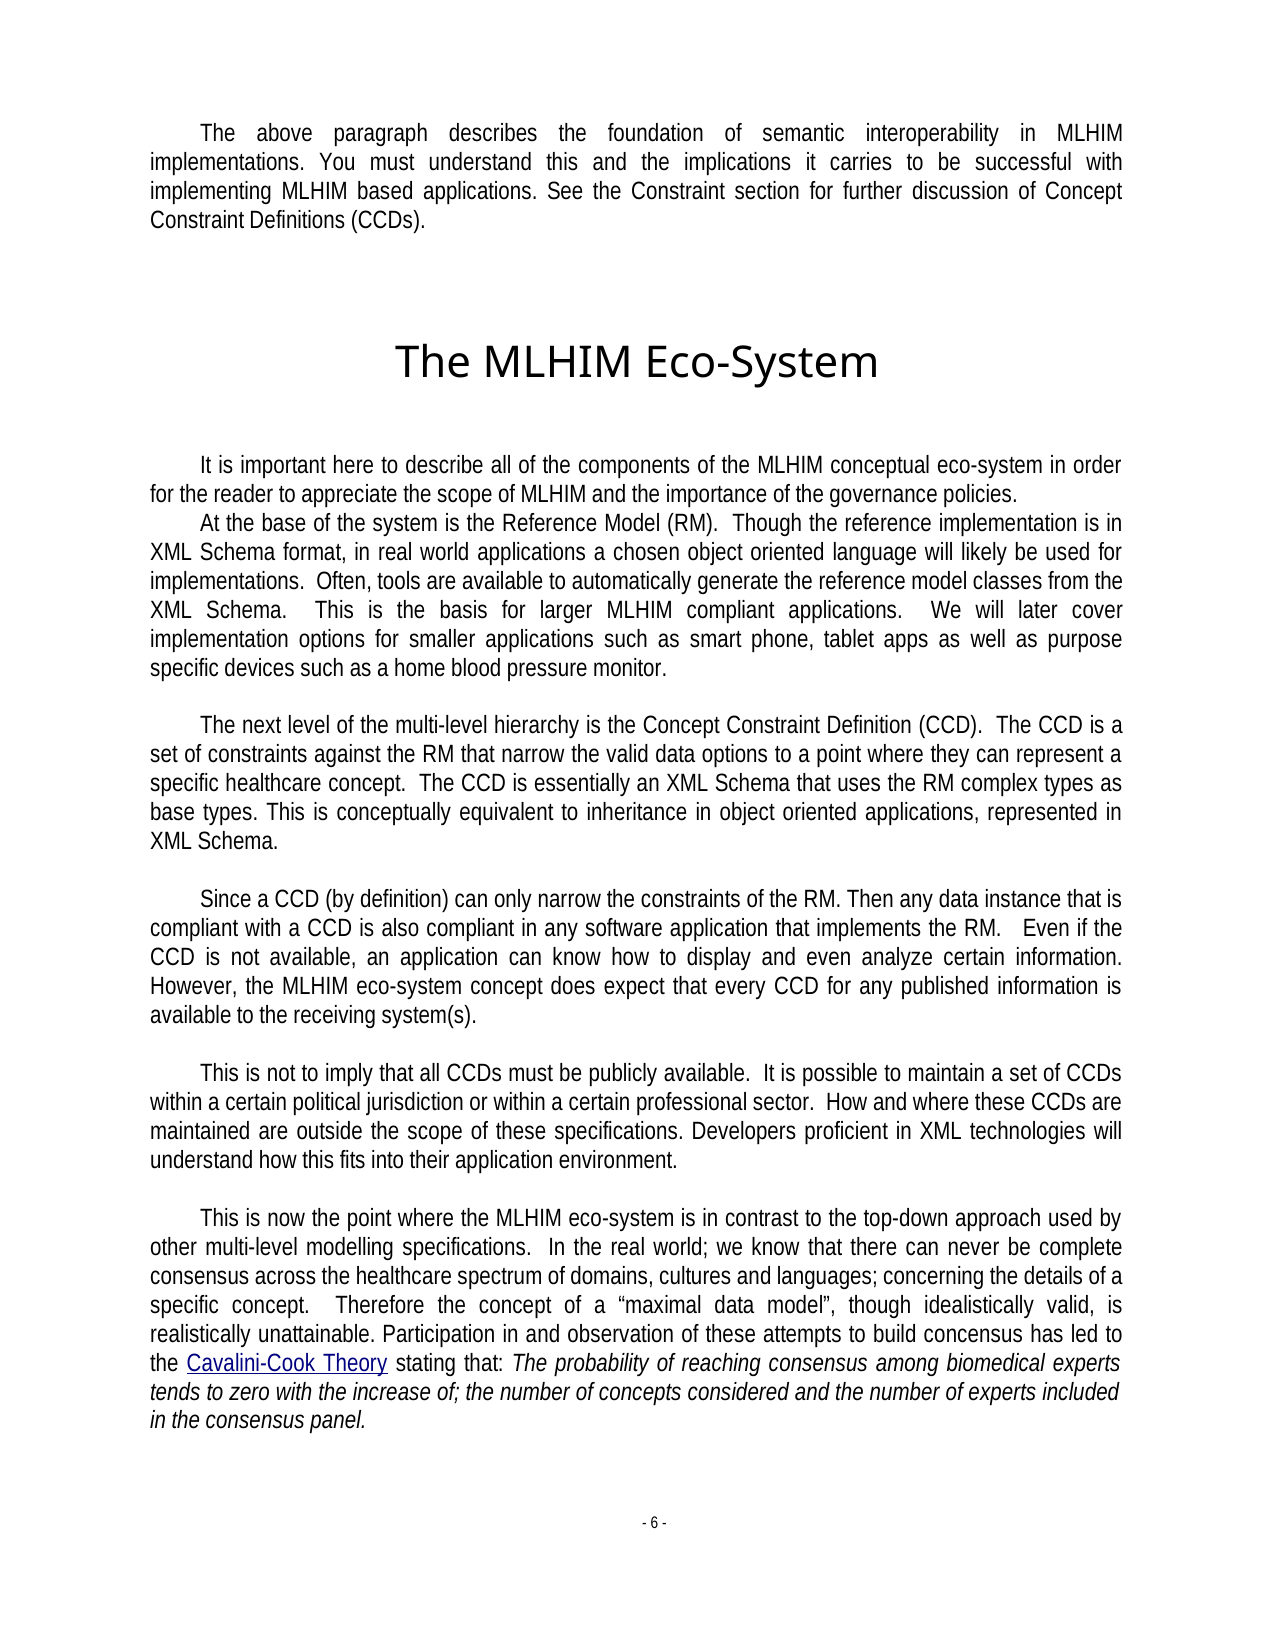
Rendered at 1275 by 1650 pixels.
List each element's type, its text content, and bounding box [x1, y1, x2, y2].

text The above paragraph describes the foundation of semantic interoperability in MLHIM implementations. You must understand this and the implications it carries to be successful with implementing MLHIM based applications. See the Constraint section for further discussion of Concept Constraint Definitions (CCDs). [150, 118, 1125, 234]
text It is important here to describe all of the components of the MLHIM conceptual eco-system in order for the reader to appreciate the scope of MLHIM and the importance of the governance policies. [150, 450, 1125, 508]
text Since a CCD (by definition) can only narrow the constraints of the RM. Then any data instance that is compliant with a CCD is also compliant in any software application that implements the RM. Even if the CCD is not available, an application can know how to display and even analyze certain information. However, the MLHIM eco-system concept does expect that every CCD for any published information is available to the receiving system(s). [150, 884, 1125, 1029]
text At the base of the system is the Reference Model (RM). Though the reference implementation is in XML Schema format, in real world applications a chosen object oriented language will likely be used for implementations. Often, tools are available to automatically generate the reference model classes from the XML Schema. This is the basis for larger MLHIM compliant applications. We will later cover implementation options for smaller applications such as smart phone, tablet apps as well as purpose specific devices such as a home blood pressure monitor. [150, 508, 1125, 681]
text This is not to imply that all CCDs must be publicly available. It is possible to maintain a set of CCDs within a certain political jurisdiction or within a certain professional sector. How and where these CCDs are maintained are outside the scope of these specifications. Developers proficient in XML technologies will understand how this fits into their application environment. [150, 1058, 1125, 1174]
text The next level of the multi-level hierarchy is the Concept Constraint Definition (CCD). The CCD is a set of constraints against the RM that narrow the valid data options to a point where they can represent a specific healthcare concept. The CCD is essentially an XML Schema that uses the RM complex types as base types. This is conceptually equivalent to inheritance in object oriented applications, represented in XML Schema. [150, 710, 1125, 855]
text This is now the point where the MLHIM eco-system is in contrast to the top-down approach used by other multi-level modelling specifications. In the real world; we know that there can never be complete consensus across the healthcare spectrum of domains, cultures and languages; concerning the details of a specific concept. Therefore the concept of a “maximal data model”, though idealistically valid, is realistically unattainable. Participation in and observation of these attempts to build concensus has led to the Cavalini-Cook Theory stating that: The probability of reaching consensus among biomedical experts tends to zero with the increase of; the number of concepts considered and the number of experts included in the consensus panel. [150, 1203, 1125, 1434]
subtitle The MLHIM Eco-System [150, 331, 1125, 391]
